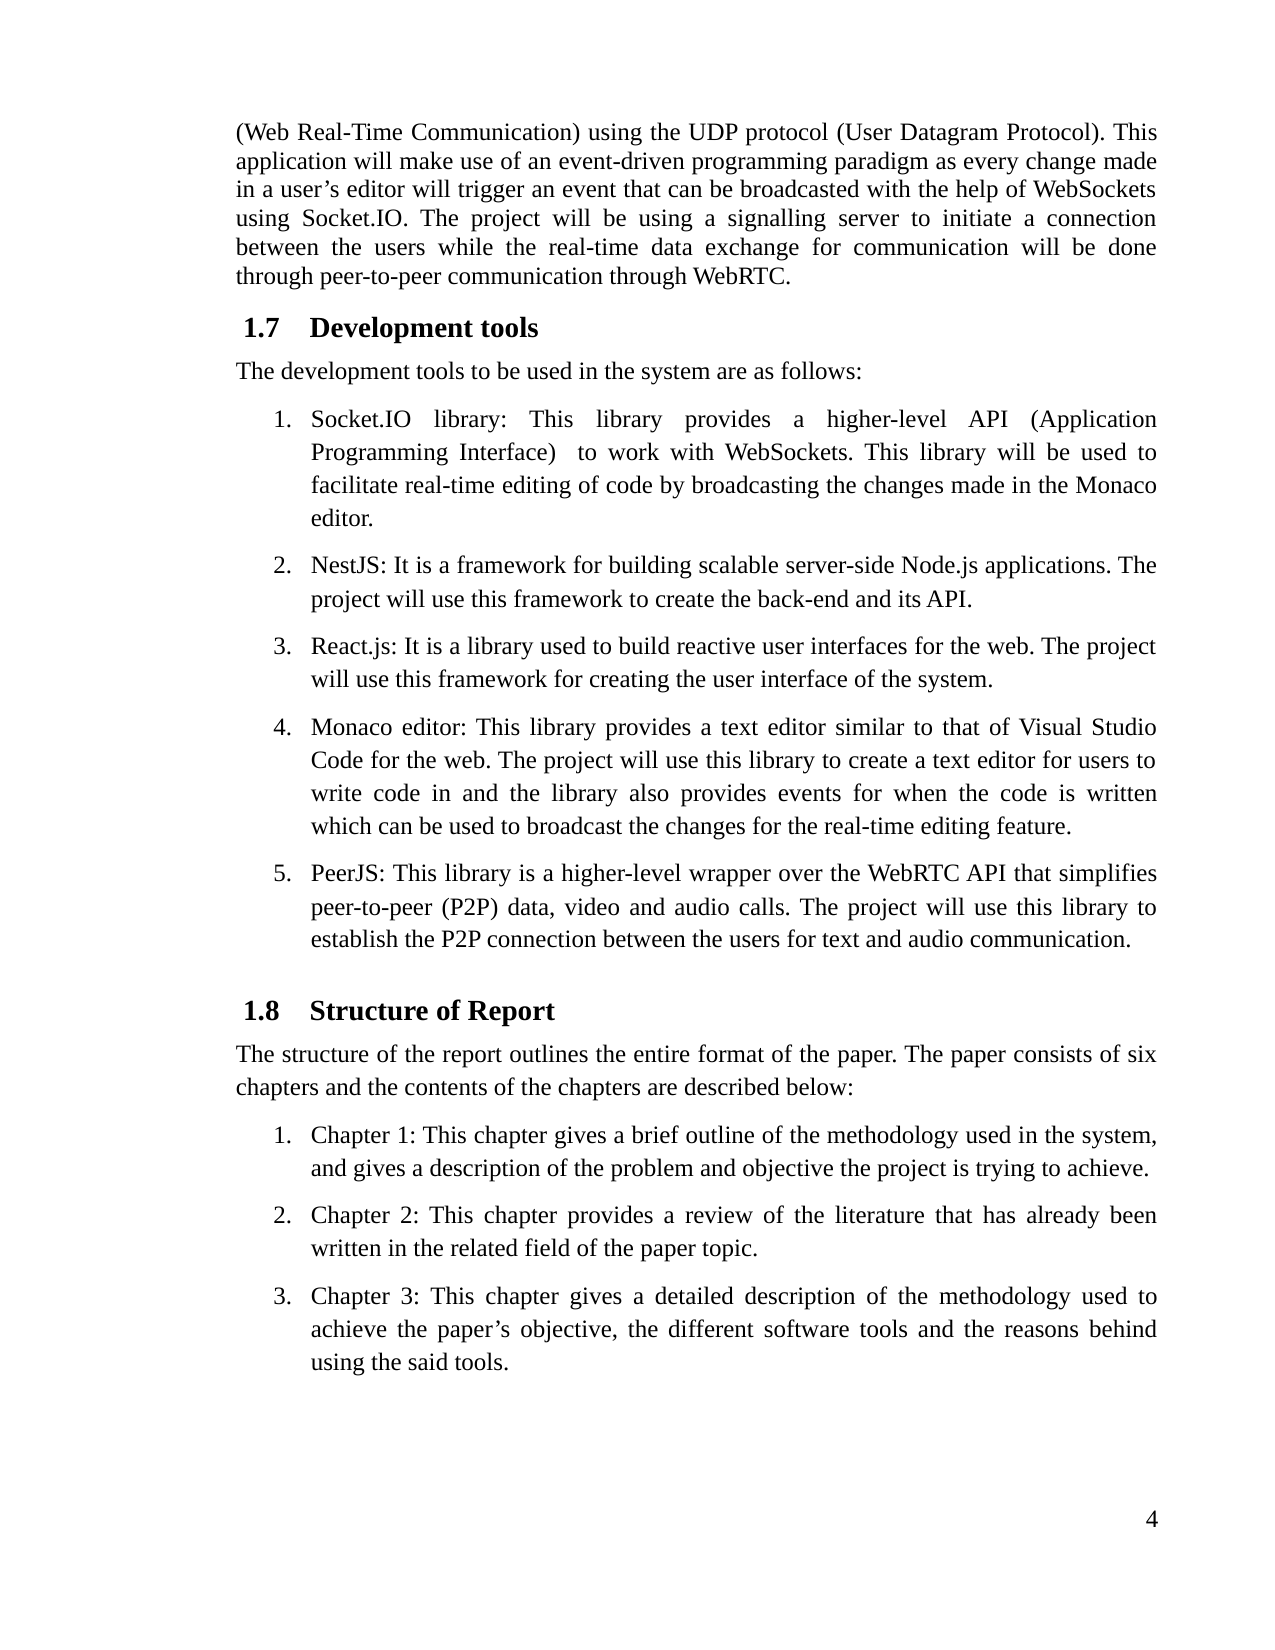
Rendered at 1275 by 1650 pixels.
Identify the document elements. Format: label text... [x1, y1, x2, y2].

list Chapter 1: This chapter gives a brief outline of the methodology used in the system, and gives a description of the problem and objective the project is trying to achieve. [273, 1120, 1158, 1181]
list Chapter 3: This chapter gives a detailed description of the methodology used to achieve the paper’s objective, the different software tools and the reasons behind using the said tools. [273, 1281, 1158, 1376]
list Socket.IO library: This library provides a higher-level API (Application Programming Interface) to work with WebSockets. This library will be used to facilitate real-time editing of code by broadcasting the changes made in the Monaco editor. [273, 404, 1158, 532]
list React.js: It is a library used to build reactive user interfaces for the web. The project will use this framework for creating the user interface of the system. [273, 631, 1158, 693]
list NestJS: It is a framework for building scalable server-side Node.js applications. The project will use this framework to create the back-end and its API. [273, 551, 1158, 612]
list Monaco editor: This library provides a text editor similar to that of Visual Studio Code for the web. The project will use this library to create a text editor for users to write code in and the library also provides events for when the code is written which can be used to broadcast the changes for the real-time editing feature. [273, 712, 1158, 840]
text The development tools to be used in the system are as follows: [236, 356, 1158, 385]
list Chapter 2: This chapter provides a review of the literature that has already been written in the related field of the paper topic. [273, 1200, 1158, 1262]
subtitle Structure of Report [236, 993, 1158, 1027]
subtitle Development tools [236, 310, 1158, 344]
text (Web Real-Time Communication) using the UDP protocol (User Datagram Protocol). This application will make use of an event-driven programming paradigm as every change made in a user’s editor will trigger an event that can be broadcasted with the help of WebSockets using Socket.IO. The project will be using a signalling server to initiate a connection between the users while the real-time data exchange for communication will be done through peer-to-peer communication through WebRTC. [236, 117, 1158, 289]
text The structure of the report outlines the entire format of the paper. The paper consists of six chapters and the contents of the chapters are described below: [236, 1039, 1158, 1101]
list PeerJS: This library is a higher-level wrapper over the WebRTC API that simplifies peer-to-peer (P2P) data, video and audio calls. The project will use this library to establish the P2P connection between the users for text and audio communication. [273, 858, 1158, 953]
